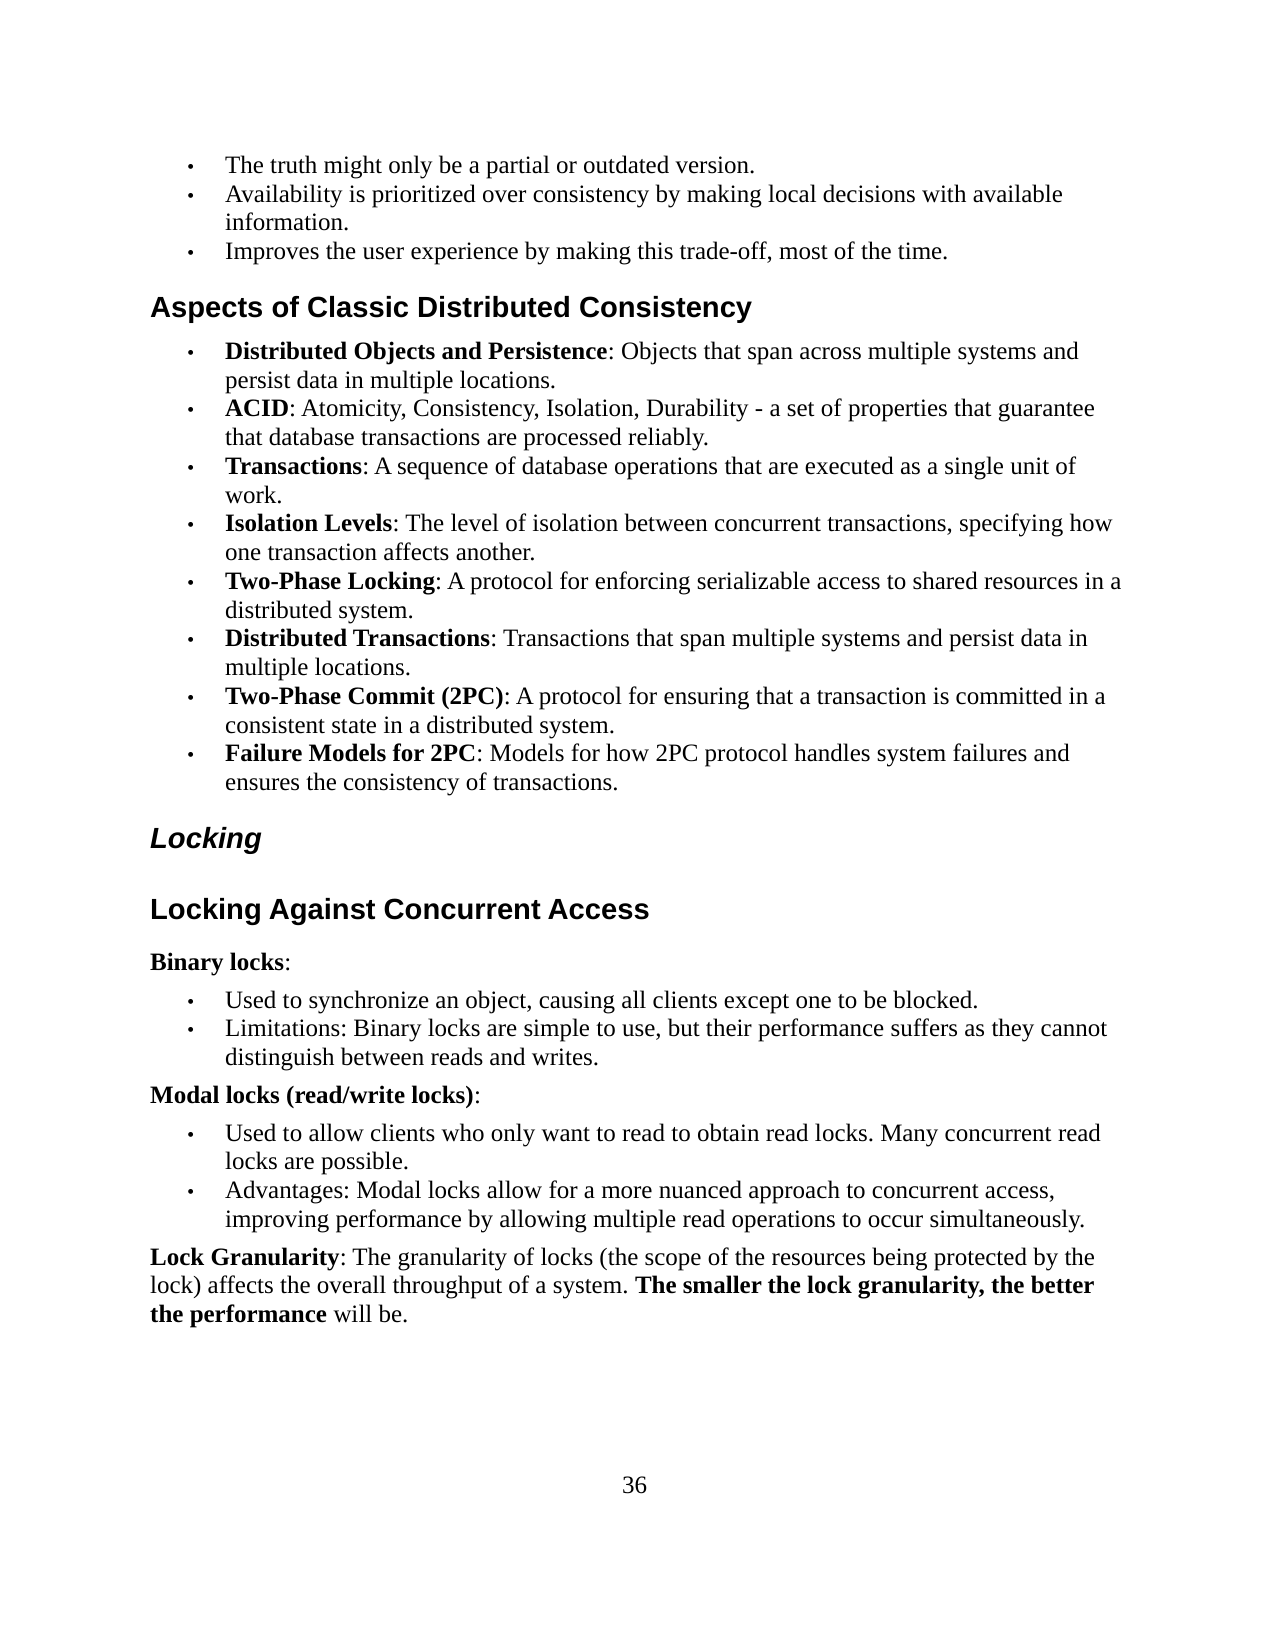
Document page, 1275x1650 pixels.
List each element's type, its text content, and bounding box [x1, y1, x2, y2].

list Distributed Objects and Persistence: Objects that span across multiple systems and persist data in multiple locations. [187, 336, 1125, 393]
text Lock Granularity: The granularity of locks (the scope of the resources being protected by the lock) affects the overall throughput of a system. The smaller the lock granularity, the better the performance will be. [150, 1242, 1125, 1328]
list Isolation Levels: The level of isolation between concurrent transactions, specifying how one transaction affects another. [187, 508, 1125, 566]
list Two-Phase Commit (2PC): A protocol for ensuring that a transaction is committed in a consistent state in a distributed system. [187, 681, 1125, 738]
list Transactions: A sequence of database operations that are executed as a single unit of work. [187, 451, 1125, 508]
subtitle Locking [150, 821, 1125, 854]
list Improves the user experience by making this trade-off, most of the time. [187, 236, 1125, 265]
list Distributed Transactions: Transactions that span multiple systems and persist data in multiple locations. [187, 623, 1125, 681]
list Limitations: Binary locks are simple to use, but their performance suffers as they cannot distinguish between reads and writes. [187, 1013, 1125, 1071]
list The truth might only be a partial or outdated version. [187, 150, 1125, 179]
list ACID: Atomicity, Consistency, Isolation, Durability - a set of properties that guarantee that database transactions are processed reliably. [187, 393, 1125, 451]
list Used to allow clients who only want to read to obtain read locks. Many concurrent read locks are possible. [187, 1118, 1125, 1175]
text Binary locks: [150, 947, 1125, 976]
subtitle Aspects of Classic Distributed Consistency [150, 290, 1125, 323]
list Failure Models for 2PC: Models for how 2PC protocol handles system failures and ensures the consistency of transactions. [187, 738, 1125, 796]
list Two-Phase Locking: A protocol for enforcing serializable access to shared resources in a distributed system. [187, 566, 1125, 623]
list Used to synchronize an object, causing all clients except one to be blocked. [187, 985, 1125, 1013]
list Availability is prioritized over consistency by making local decisions with available information. [187, 179, 1125, 236]
text Modal locks (read/write locks): [150, 1080, 1125, 1109]
list Advantages: Modal locks allow for a more nuanced approach to concurrent access, improving performance by allowing multiple read operations to occur simultaneously. [187, 1175, 1125, 1233]
subtitle Locking Against Concurrent Access [150, 892, 1125, 926]
